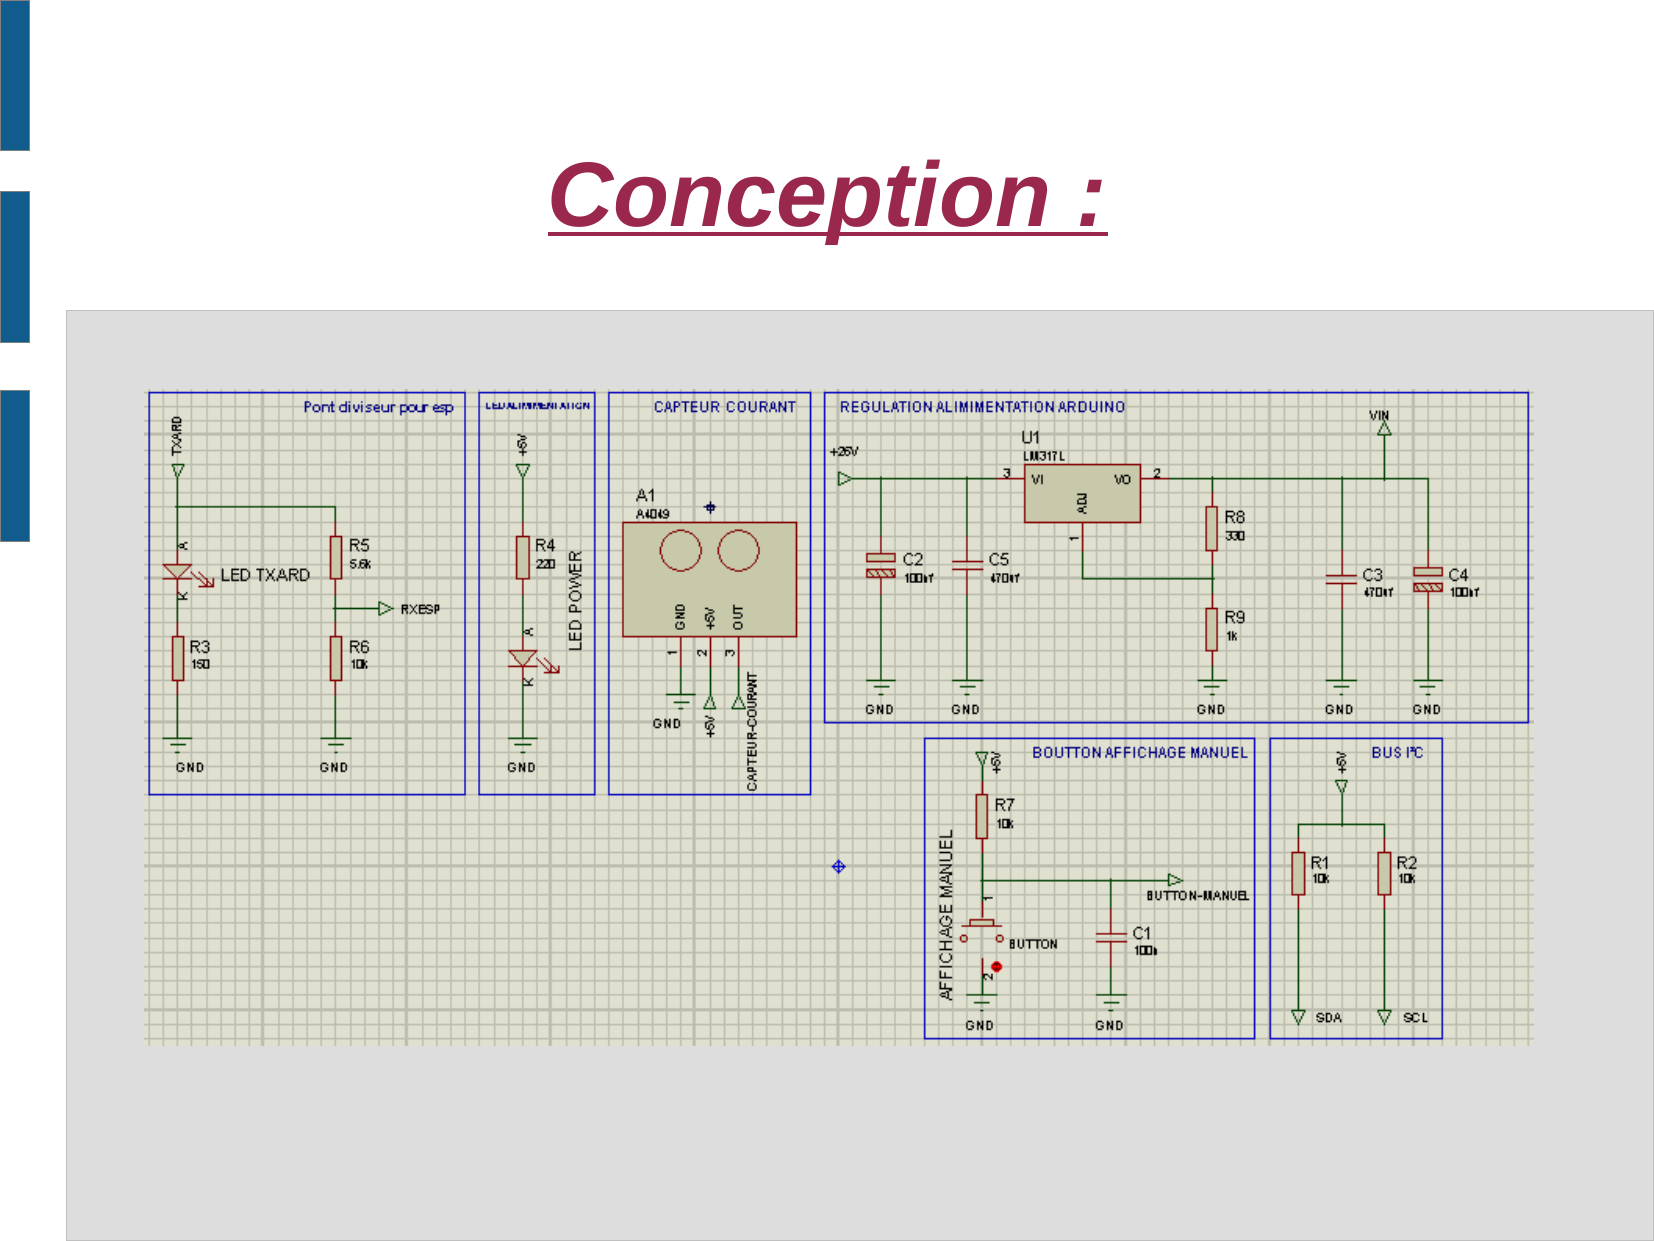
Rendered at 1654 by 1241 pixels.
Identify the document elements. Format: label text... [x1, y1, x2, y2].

title Conception : [121, 91, 1534, 299]
picture [144, 389, 1534, 1046]
